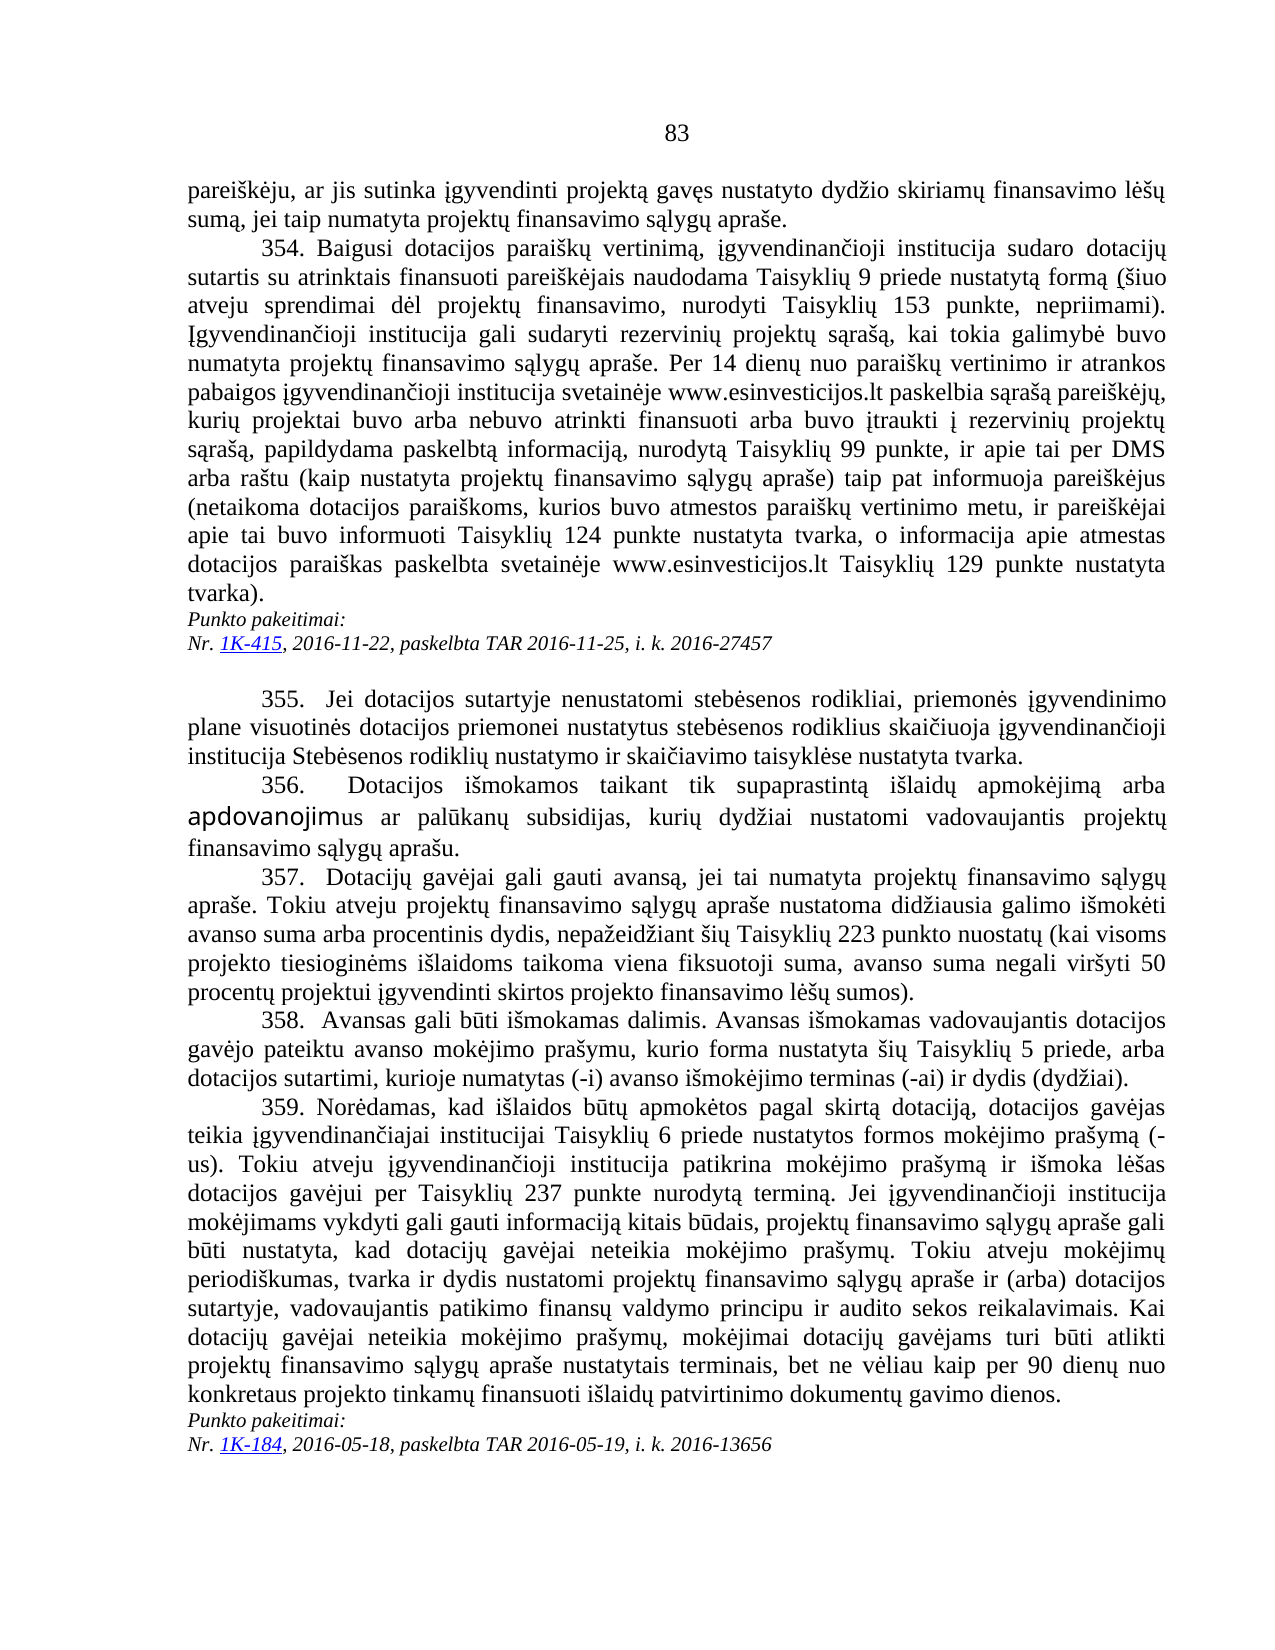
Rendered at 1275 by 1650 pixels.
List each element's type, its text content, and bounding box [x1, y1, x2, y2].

text 356. Dotacijos išmokamos taikant tik supaprastintą išlaidų apmokėjimą arba apdovanojimus ar palūkanų subsidijas, kurių dydžiai nustatomi vadovaujantis projektų finansavimo sąlygų aprašu. [187, 770, 1167, 862]
text 359. Norėdamas, kad išlaidos būtų apmokėtos pagal skirtą dotaciją, dotacijos gavėjas teikia įgyvendinančiajai institucijai Taisyklių 6 priede nustatytos formos mokėjimo prašymą (-us). Tokiu atveju įgyvendinančioji institucija patikrina mokėjimo prašymą ir išmoka lėšas dotacijos gavėjui per Taisyklių 237 punkte nurodytą terminą. Jei įgyvendinančioji institucija mokėjimams vykdyti gali gauti informaciją kitais būdais, projektų finansavimo sąlygų apraše gali būti nustatyta, kad dotacijų gavėjai neteikia mokėjimo prašymų. Tokiu atveju mokėjimų periodiškumas, tvarka ir dydis nustatomi projektų finansavimo sąlygų apraše ir (arba) dotacijos sutartyje, vadovaujantis patikimo finansų valdymo principu ir audito sekos reikalavimais. Kai dotacijų gavėjai neteikia mokėjimo prašymų, mokėjimai dotacijų gavėjams turi būti atlikti projektų finansavimo sąlygų apraše nustatytais terminais, bet ne vėliau kaip per 90 dienų nuo konkretaus projekto tinkamų finansuoti išlaidų patvirtinimo dokumentų gavimo dienos. [187, 1092, 1167, 1408]
text pareiškėju, ar jis sutinka įgyvendinti projektą gavęs nustatyto dydžio skiriamų finansavimo lėšų sumą, jei taip numatyta projektų finansavimo sąlygų apraše. [187, 176, 1167, 233]
text Nr. 1K-415, 2016-11-22, paskelbta TAR 2016-11-25, i. k. 2016-27457 [187, 631, 1167, 655]
text 355. Jei dotacijos sutartyje nenustatomi stebėsenos rodikliai, priemonės įgyvendinimo plane visuotinės dotacijos priemonei nustatytus stebėsenos rodiklius skaičiuoja įgyvendinančioji institucija Stebėsenos rodiklių nustatymo ir skaičiavimo taisyklėse nustatyta tvarka. [187, 684, 1167, 770]
text 354. Baigusi dotacijos paraiškų vertinimą, įgyvendinančioji institucija sudaro dotacijų sutartis su atrinktais finansuoti pareiškėjais naudodama Taisyklių 9 priede nustatytą formą (šiuo atveju sprendimai dėl projektų finansavimo, nurodyti Taisyklių 153 punkte, nepriimami). Įgyvendinančioji institucija gali sudaryti rezervinių projektų sąrašą, kai tokia galimybė buvo numatyta projektų finansavimo sąlygų apraše. Per 14 dienų nuo paraiškų vertinimo ir atrankos pabaigos įgyvendinančioji institucija svetainėje www.esinvesticijos.lt paskelbia sąrašą pareiškėjų, kurių projektai buvo arba nebuvo atrinkti finansuoti arba buvo įtraukti į rezervinių projektų sąrašą, papildydama paskelbtą informaciją, nurodytą Taisyklių 99 punkte, ir apie tai per DMS arba raštu (kaip nustatyta projektų finansavimo sąlygų apraše) taip pat informuoja pareiškėjus (netaikoma dotacijos paraiškoms, kurios buvo atmestos paraiškų vertinimo metu, ir pareiškėjai apie tai buvo informuoti Taisyklių 124 punkte nustatyta tvarka, o informacija apie atmestas dotacijos paraiškas paskelbta svetainėje www.esinvesticijos.lt Taisyklių 129 punkte nustatyta tvarka). [187, 233, 1167, 607]
text 358. Avansas gali būti išmokamas dalimis. Avansas išmokamas vadovaujantis dotacijos gavėjo pateiktu avanso mokėjimo prašymu, kurio forma nustatyta šių Taisyklių 5 priede, arba dotacijos sutartimi, kurioje numatytas (-i) avanso išmokėjimo terminas (-ai) ir dydis (dydžiai). [187, 1005, 1167, 1092]
text Punkto pakeitimai: [187, 607, 1167, 631]
text Punkto pakeitimai: [187, 1408, 1167, 1432]
text Nr. 1K-184, 2016-05-18, paskelbta TAR 2016-05-19, i. k. 2016-13656 [187, 1432, 1167, 1456]
text 357. Dotacijų gavėjai gali gauti avansą, jei tai numatyta projektų finansavimo sąlygų apraše. Tokiu atveju projektų finansavimo sąlygų apraše nustatoma didžiausia galimo išmokėti avanso suma arba procentinis dydis, nepažeidžiant šių Taisyklių 223 punkto nuostatų (kai visoms projekto tiesioginėms išlaidoms taikoma viena fiksuotoji suma, avanso suma negali viršyti 50 procentų projektui įgyvendinti skirtos projekto finansavimo lėšų sumos). [187, 862, 1167, 1005]
